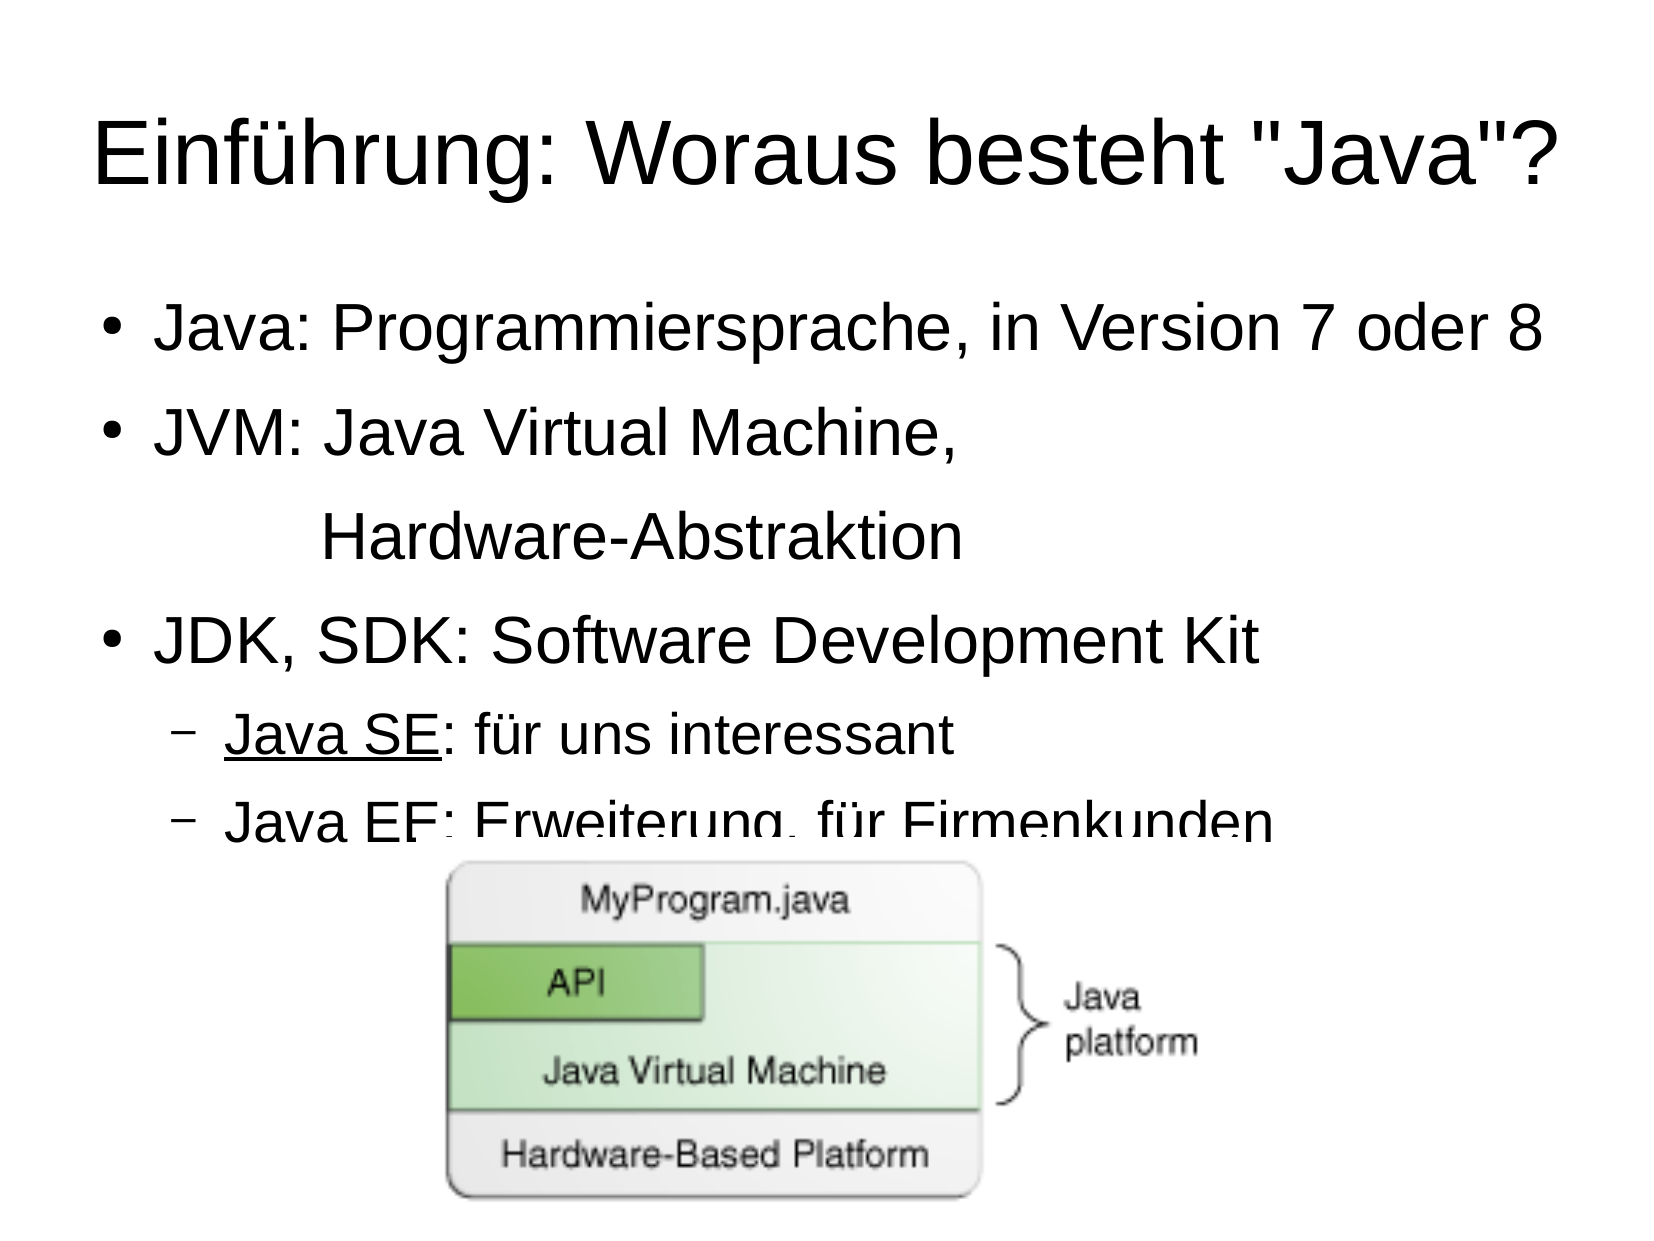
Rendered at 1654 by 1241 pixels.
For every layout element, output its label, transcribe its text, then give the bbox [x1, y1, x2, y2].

list Java: Programmiersprache, in Version 7 oder 8 JVM: Java Virtual Machine, Hardware-Abstraktion JDK, SDK: Software Development Kit Java SE: für uns interessant Java EE: Erweiterung, für Firmenkunden [82, 290, 1571, 1216]
picture [416, 837, 1238, 1231]
title Einführung: Woraus besteht "Java"? [82, 49, 1571, 257]
